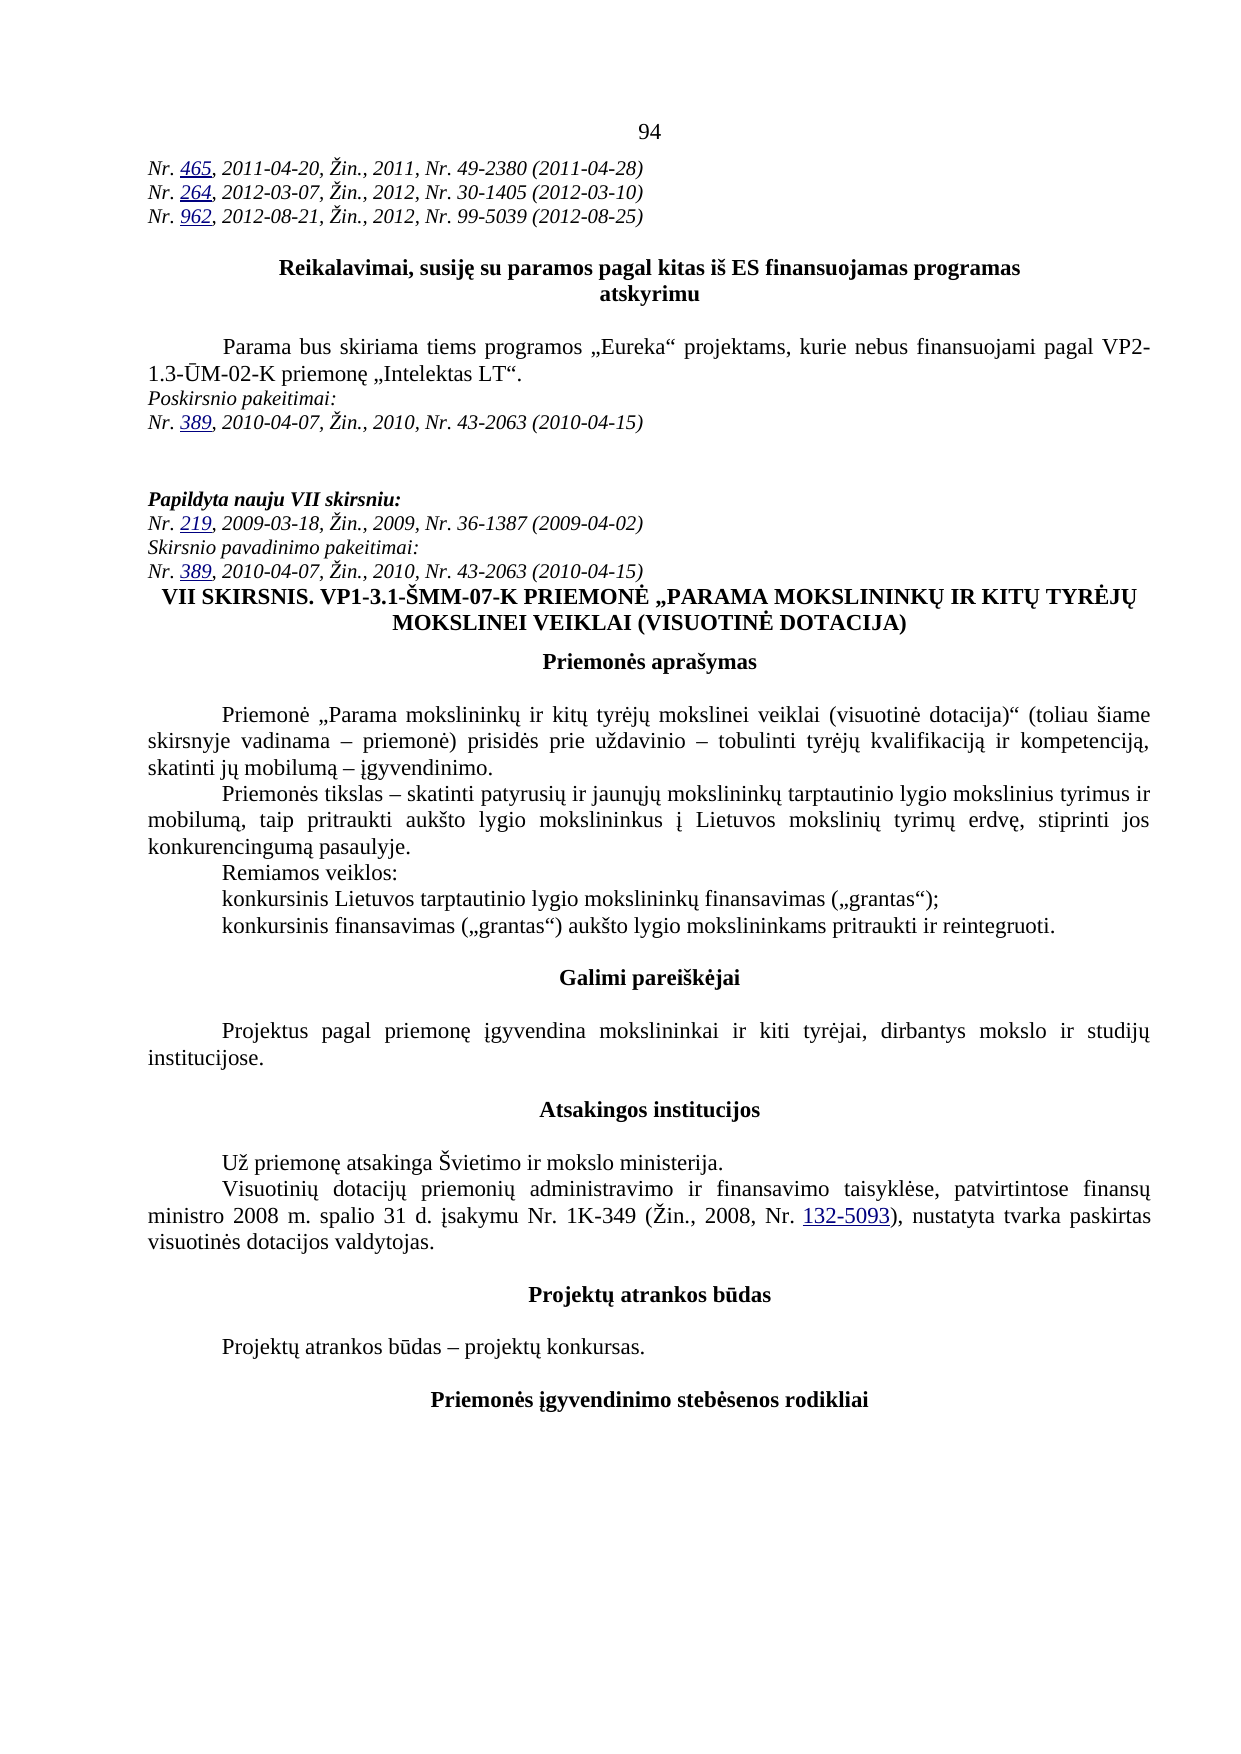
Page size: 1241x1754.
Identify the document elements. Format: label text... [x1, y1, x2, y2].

text Priemonės tikslas – skatinti patyrusių ir jaunųjų mokslininkų tarptautinio lygio mokslinius tyrimus ir mobilumą, taip pritraukti aukšto lygio mokslininkus į Lietuvos mokslinių tyrimų erdvę, stiprinti jos konkurencingumą pasaulyje. [148, 780, 1152, 859]
text VII SKIRSNIS. VP1-3.1-ŠMM-07-K PRIEMONĖ „PARAMA MOKSLININKŲ IR KITŲ TYRĖJŲ MOKSLINEI VEIKLAI (VISUOTINĖ DOTACIJA) [148, 583, 1152, 636]
text Nr. 264, 2012-03-07, Žin., 2012, Nr. 30-1405 (2012-03-10) [148, 180, 1152, 204]
text Nr. 389, 2010-04-07, Žin., 2010, Nr. 43-2063 (2010-04-15) [148, 559, 1152, 583]
text Priemonės aprašymas [148, 648, 1152, 674]
text Priemonės įgyvendinimo stebėsenos rodikliai [148, 1386, 1152, 1412]
text Projektus pagal priemonę įgyvendina mokslininkai ir kiti tyrėjai, dirbantys mokslo ir studijų institucijose. [148, 1017, 1152, 1070]
text Nr. 962, 2012-08-21, Žin., 2012, Nr. 99-5039 (2012-08-25) [148, 204, 1152, 228]
text Poskirsnio pakeitimai: [148, 386, 1152, 410]
text Galimi pareiškėjai [148, 964, 1152, 991]
text Nr. 465, 2011-04-20, Žin., 2011, Nr. 49-2380 (2011-04-28) [148, 156, 1152, 180]
text Remiamos veiklos: [148, 859, 1152, 885]
text Reikalavimai, susiję su paramos pagal kitas iš ES finansuojamas programas atskyrimu [148, 254, 1152, 307]
text Projektų atrankos būdas – projektų konkursas. [148, 1333, 1152, 1360]
text konkursinis finansavimas („grantas“) aukšto lygio mokslininkams pritraukti ir reintegruoti. [148, 912, 1152, 938]
text Skirsnio pavadinimo pakeitimai: [148, 535, 1152, 559]
text Priemonė „Parama mokslininkų ir kitų tyrėjų mokslinei veiklai (visuotinė dotacija)“ (toliau šiame skirsnyje vadinama – priemonė) prisidės prie uždavinio – tobulinti tyrėjų kvalifikaciją ir kompetenciją, skatinti jų mobilumą – įgyvendinimo. [148, 701, 1152, 780]
text Nr. 219, 2009-03-18, Žin., 2009, Nr. 36-1387 (2009-04-02) [148, 511, 1152, 535]
text Visuotinių dotacijų priemonių administravimo ir finansavimo taisyklėse, patvirtintose finansų ministro 2008 m. spalio 31 d. įsakymu Nr. 1K-349 (Žin., 2008, Nr. 132-5093), nustatyta tvarka paskirtas visuotinės dotacijos valdytojas. [148, 1175, 1152, 1254]
text Projektų atrankos būdas [148, 1281, 1152, 1307]
text konkursinis Lietuvos tarptautinio lygio mokslininkų finansavimas („grantas“); [148, 885, 1152, 912]
text Parama bus skiriama tiems programos „Eureka“ projektams, kurie nebus finansuojami pagal VP2-1.3-ŪM-02-K priemonę „Intelektas LT“. [148, 333, 1152, 386]
text Už priemonę atsakinga Švietimo ir mokslo ministerija. [148, 1149, 1152, 1175]
text Papildyta nauju VII skirsniu: [148, 487, 1152, 511]
text Nr. 389, 2010-04-07, Žin., 2010, Nr. 43-2063 (2010-04-15) [148, 410, 1152, 434]
text Atsakingos institucijos [148, 1096, 1152, 1123]
